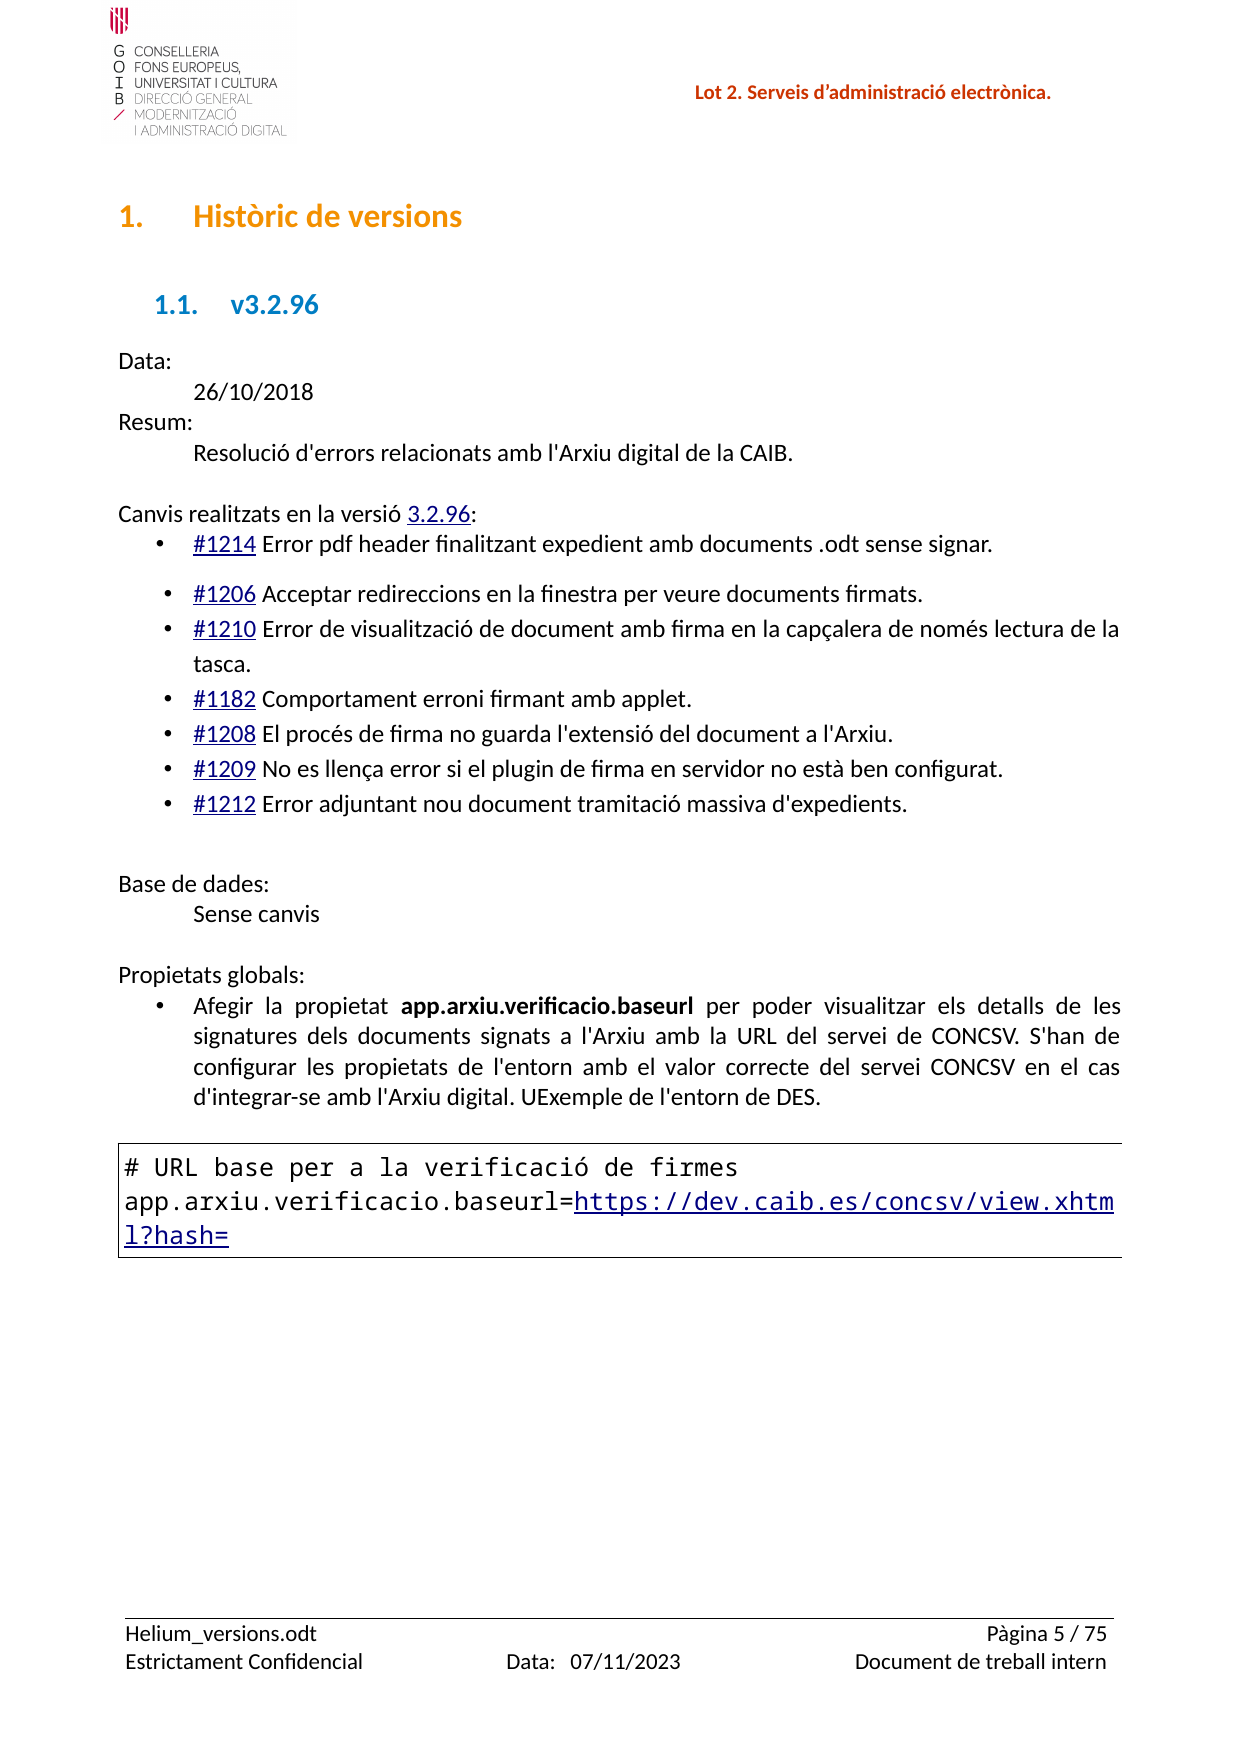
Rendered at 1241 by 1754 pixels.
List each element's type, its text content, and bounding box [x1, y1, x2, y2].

text Data: [118, 345, 1122, 376]
subtitle Històric de versions [118, 195, 1122, 236]
text Propietats globals: [118, 959, 1122, 990]
list #1210 Error de visualització de document amb firma en la capçalera de només lectura de la tasca. [164, 613, 1122, 678]
list #1212 Error adjuntant nou document tramitació massiva d'expedients. [164, 788, 1122, 818]
picture [100, 0, 297, 144]
table_header # URL base per a la verificació de firmes app.arxiu.verificacio.baseurl=https://dev.caib.es/concsv/view.xhtml?hash= [119, 1144, 1122, 1257]
list #1209 No es llença error si el plugin de firma en servidor no està ben configurat. [164, 753, 1122, 783]
text Base de dades: [118, 868, 1122, 898]
text Canvis realitzats en la versió 3.2.96: [118, 498, 1122, 528]
text Resum: [118, 406, 1122, 437]
text Resolució d'errors relacionats amb l'Arxiu digital de la CAIB. [118, 437, 1122, 467]
list #1208 El procés de firma no guarda l'extensió del document a l'Arxiu. [164, 718, 1122, 748]
list Afegir la propietat app.arxiu.verificacio.baseurl per poder visualitzar els detalls de les signatures dels documents signats a l'Arxiu amb la URL del servei de CONCSV. S'han de configurar les propietats de l'entorn amb el valor correcte del servei CONCSV en el cas d'integrar-se amb l'Arxiu digital. UExemple de l'entorn de DES. [156, 990, 1122, 1112]
text 26/10/2018 [118, 376, 1122, 406]
list #1182 Comportament erroni firmant amb applet. [164, 683, 1122, 713]
subtitle v3.2.96 [153, 286, 1122, 321]
list #1206 Acceptar redireccions en la finestra per veure documents firmats. [164, 578, 1122, 608]
list #1214 Error pdf header finalitzant expedient amb documents .odt sense signar. [156, 528, 1122, 559]
text Sense canvis [118, 898, 1122, 929]
